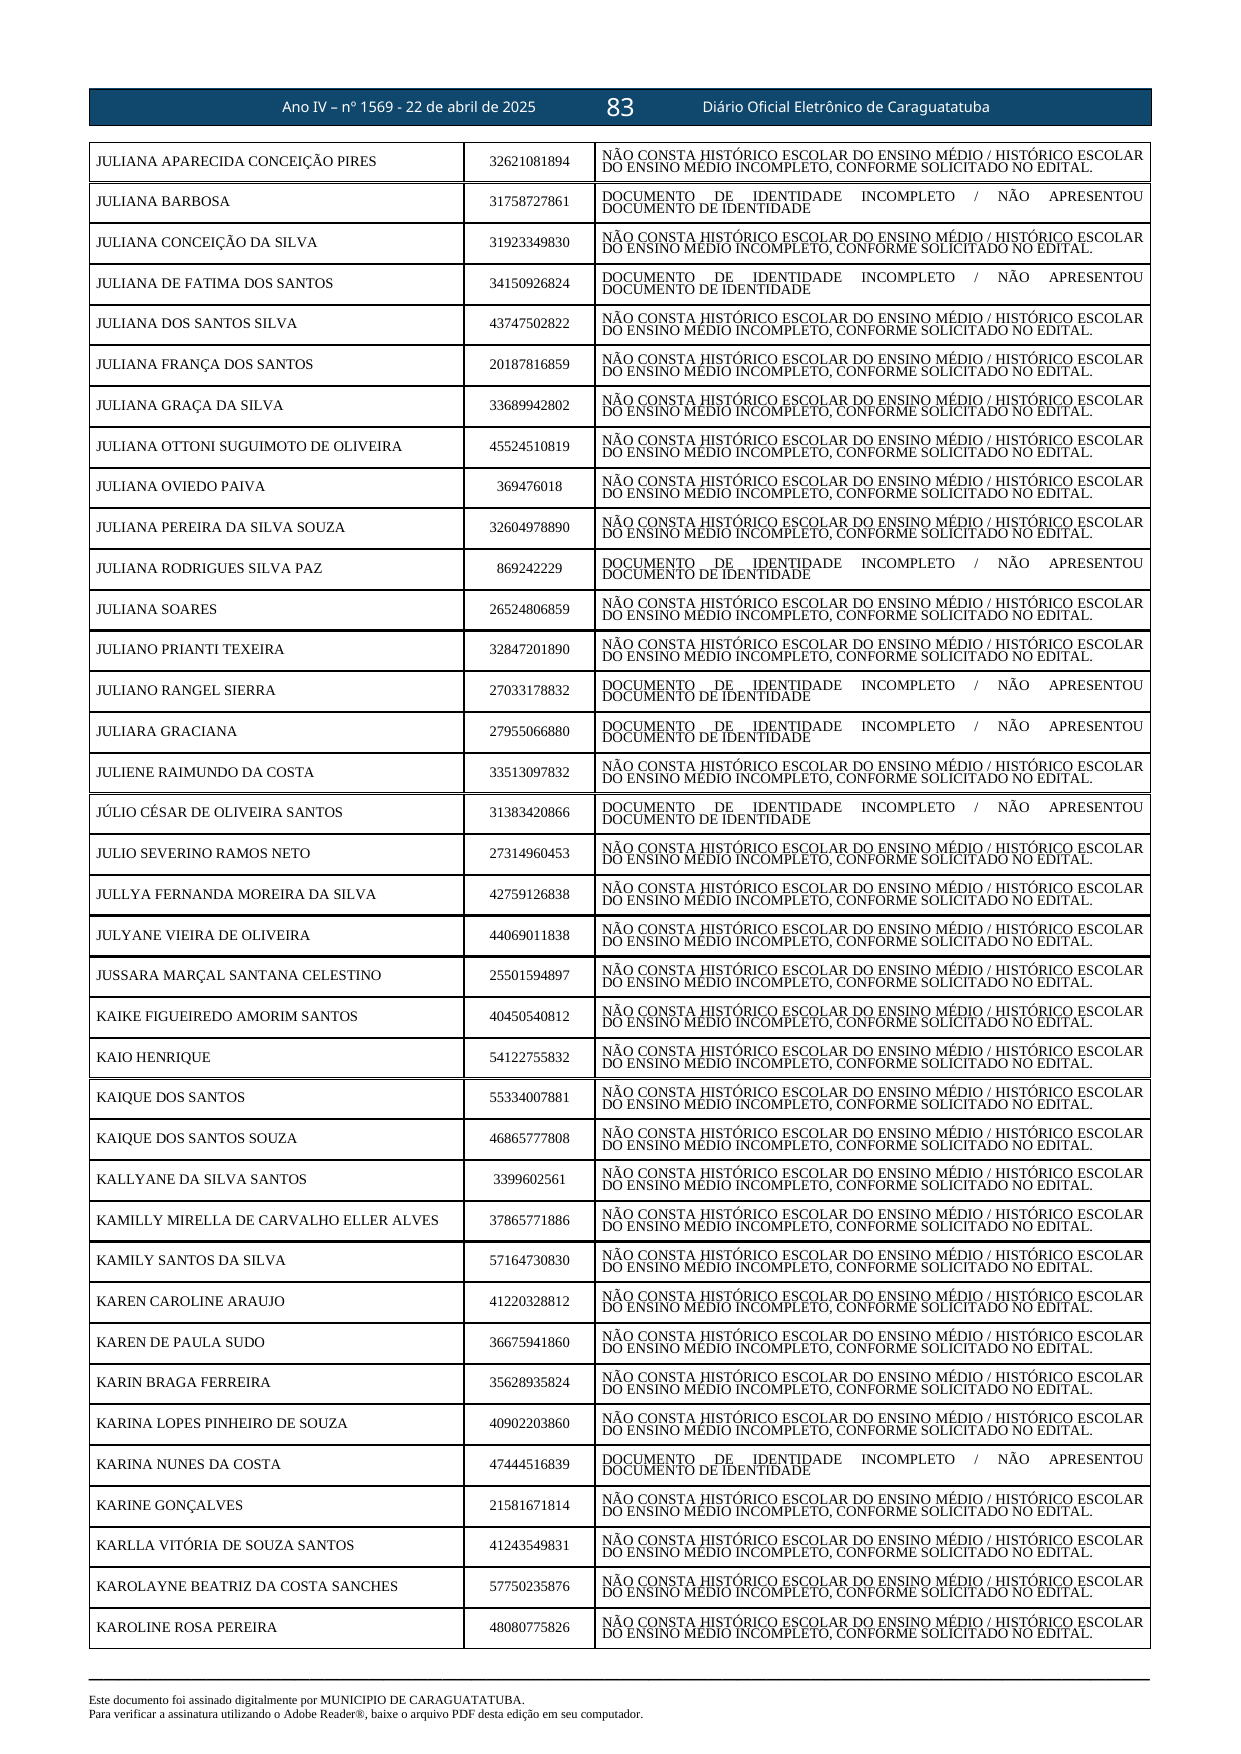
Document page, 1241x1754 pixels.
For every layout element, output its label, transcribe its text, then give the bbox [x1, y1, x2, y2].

table_cell NÃO CONSTA HISTÓRICO ESCOLAR DO ENSINO MÉDIO / HISTÓRICO ESCOLAR DO ENSINO MÉDIO INCOMPLETO, CONFORME SOLICITADO NO EDITAL. [596, 1568, 1150, 1607]
table_cell NÃO CONSTA HISTÓRICO ESCOLAR DO ENSINO MÉDIO / HISTÓRICO ESCOLAR DO ENSINO MÉDIO INCOMPLETO, CONFORME SOLICITADO NO EDITAL. [596, 306, 1150, 344]
table_cell 54122755832 [465, 1039, 594, 1077]
table_cell 36675941860 [465, 1324, 594, 1363]
table_cell DOCUMENTO DE IDENTIDADE INCOMPLETO / NÃO APRESENTOU DOCUMENTO DE IDENTIDADE [596, 265, 1150, 304]
table_cell JULIANA FRANÇA DOS SANTOS [90, 346, 463, 385]
table_cell 32847201890 [465, 632, 594, 670]
table_cell DOCUMENTO DE IDENTIDADE INCOMPLETO / NÃO APRESENTOU DOCUMENTO DE IDENTIDADE [596, 672, 1150, 711]
table_cell NÃO CONSTA HISTÓRICO ESCOLAR DO ENSINO MÉDIO / HISTÓRICO ESCOLAR DO ENSINO MÉDIO INCOMPLETO, CONFORME SOLICITADO NO EDITAL. [596, 509, 1150, 548]
table_cell NÃO CONSTA HISTÓRICO ESCOLAR DO ENSINO MÉDIO / HISTÓRICO ESCOLAR DO ENSINO MÉDIO INCOMPLETO, CONFORME SOLICITADO NO EDITAL. [596, 591, 1150, 629]
table_cell 45524510819 [465, 428, 594, 467]
table_cell KAROLINE ROSA PEREIRA [90, 1609, 463, 1648]
table_cell NÃO CONSTA HISTÓRICO ESCOLAR DO ENSINO MÉDIO / HISTÓRICO ESCOLAR DO ENSINO MÉDIO INCOMPLETO, CONFORME SOLICITADO NO EDITAL. [596, 469, 1150, 507]
table_cell NÃO CONSTA HISTÓRICO ESCOLAR DO ENSINO MÉDIO / HISTÓRICO ESCOLAR DO ENSINO MÉDIO INCOMPLETO, CONFORME SOLICITADO NO EDITAL. [596, 387, 1150, 426]
table_cell 40450540812 [465, 998, 594, 1037]
table_cell JULYANE VIEIRA DE OLIVEIRA [90, 917, 463, 955]
table_cell NÃO CONSTA HISTÓRICO ESCOLAR DO ENSINO MÉDIO / HISTÓRICO ESCOLAR DO ENSINO MÉDIO INCOMPLETO, CONFORME SOLICITADO NO EDITAL. [596, 1365, 1150, 1403]
table_cell 32604978890 [465, 509, 594, 548]
table_cell NÃO CONSTA HISTÓRICO ESCOLAR DO ENSINO MÉDIO / HISTÓRICO ESCOLAR DO ENSINO MÉDIO INCOMPLETO, CONFORME SOLICITADO NO EDITAL. [596, 224, 1150, 263]
table_cell 47444516839 [465, 1446, 594, 1485]
table_cell NÃO CONSTA HISTÓRICO ESCOLAR DO ENSINO MÉDIO / HISTÓRICO ESCOLAR DO ENSINO MÉDIO INCOMPLETO, CONFORME SOLICITADO NO EDITAL. [596, 917, 1150, 955]
table_cell 37865771886 [465, 1202, 594, 1240]
table_cell JULIANA DOS SANTOS SILVA [90, 306, 463, 344]
table_cell 27033178832 [465, 672, 594, 711]
table_cell NÃO CONSTA HISTÓRICO ESCOLAR DO ENSINO MÉDIO / HISTÓRICO ESCOLAR DO ENSINO MÉDIO INCOMPLETO, CONFORME SOLICITADO NO EDITAL. [596, 1120, 1150, 1159]
table_cell NÃO CONSTA HISTÓRICO ESCOLAR DO ENSINO MÉDIO / HISTÓRICO ESCOLAR DO ENSINO MÉDIO INCOMPLETO, CONFORME SOLICITADO NO EDITAL. [596, 876, 1150, 914]
table_cell 41220328812 [465, 1283, 594, 1322]
table_cell JULIANO PRIANTI TEXEIRA [90, 632, 463, 670]
table_cell JULIANO RANGEL SIERRA [90, 672, 463, 711]
table_cell NÃO CONSTA HISTÓRICO ESCOLAR DO ENSINO MÉDIO / HISTÓRICO ESCOLAR DO ENSINO MÉDIO INCOMPLETO, CONFORME SOLICITADO NO EDITAL. [596, 1283, 1150, 1322]
table_cell DOCUMENTO DE IDENTIDADE INCOMPLETO / NÃO APRESENTOU DOCUMENTO DE IDENTIDADE [596, 795, 1150, 833]
table_cell KARLLA VITÓRIA DE SOUZA SANTOS [90, 1528, 463, 1566]
table_cell JULIANA OTTONI SUGUIMOTO DE OLIVEIRA [90, 428, 463, 467]
table_cell 32621081894 [465, 143, 594, 181]
table_cell 40902203860 [465, 1405, 594, 1444]
table_cell NÃO CONSTA HISTÓRICO ESCOLAR DO ENSINO MÉDIO / HISTÓRICO ESCOLAR DO ENSINO MÉDIO INCOMPLETO, CONFORME SOLICITADO NO EDITAL. [596, 1405, 1150, 1444]
table_cell NÃO CONSTA HISTÓRICO ESCOLAR DO ENSINO MÉDIO / HISTÓRICO ESCOLAR DO ENSINO MÉDIO INCOMPLETO, CONFORME SOLICITADO NO EDITAL. [596, 1039, 1150, 1077]
table_cell JULIANA CONCEIÇÃO DA SILVA [90, 224, 463, 263]
table_cell JUSSARA MARÇAL SANTANA CELESTINO [90, 958, 463, 996]
table_cell 33513097832 [465, 754, 594, 792]
table_cell JULIANA RODRIGUES SILVA PAZ [90, 550, 463, 589]
table_cell DOCUMENTO DE IDENTIDADE INCOMPLETO / NÃO APRESENTOU DOCUMENTO DE IDENTIDADE [596, 713, 1150, 752]
table_cell NÃO CONSTA HISTÓRICO ESCOLAR DO ENSINO MÉDIO / HISTÓRICO ESCOLAR DO ENSINO MÉDIO INCOMPLETO, CONFORME SOLICITADO NO EDITAL. [596, 346, 1150, 385]
table_cell NÃO CONSTA HISTÓRICO ESCOLAR DO ENSINO MÉDIO / HISTÓRICO ESCOLAR DO ENSINO MÉDIO INCOMPLETO, CONFORME SOLICITADO NO EDITAL. [596, 1324, 1150, 1363]
table_cell JÚLIO CÉSAR DE OLIVEIRA SANTOS [90, 795, 463, 833]
table_cell JULIENE RAIMUNDO DA COSTA [90, 754, 463, 792]
table_cell NÃO CONSTA HISTÓRICO ESCOLAR DO ENSINO MÉDIO / HISTÓRICO ESCOLAR DO ENSINO MÉDIO INCOMPLETO, CONFORME SOLICITADO NO EDITAL. [596, 428, 1150, 467]
table_cell KAIQUE DOS SANTOS [90, 1080, 463, 1118]
table_cell 33689942802 [465, 387, 594, 426]
table_cell JULIANA DE FATIMA DOS SANTOS [90, 265, 463, 304]
table_cell JULIANA OVIEDO PAIVA [90, 469, 463, 507]
table_cell JULIANA BARBOSA [90, 184, 463, 222]
table_cell 55334007881 [465, 1080, 594, 1118]
table_cell DOCUMENTO DE IDENTIDADE INCOMPLETO / NÃO APRESENTOU DOCUMENTO DE IDENTIDADE [596, 550, 1150, 589]
table_cell NÃO CONSTA HISTÓRICO ESCOLAR DO ENSINO MÉDIO / HISTÓRICO ESCOLAR DO ENSINO MÉDIO INCOMPLETO, CONFORME SOLICITADO NO EDITAL. [596, 998, 1150, 1037]
table_cell NÃO CONSTA HISTÓRICO ESCOLAR DO ENSINO MÉDIO / HISTÓRICO ESCOLAR DO ENSINO MÉDIO INCOMPLETO, CONFORME SOLICITADO NO EDITAL. [596, 1528, 1150, 1566]
table_cell KAROLAYNE BEATRIZ DA COSTA SANCHES [90, 1568, 463, 1607]
table_cell 20187816859 [465, 346, 594, 385]
table_cell 3399602561 [465, 1161, 594, 1200]
table_cell 27955066880 [465, 713, 594, 752]
table_cell JULIANA PEREIRA DA SILVA SOUZA [90, 509, 463, 548]
table_cell 44069011838 [465, 917, 594, 955]
table_cell KAREN DE PAULA SUDO [90, 1324, 463, 1363]
table_cell KAIQUE DOS SANTOS SOUZA [90, 1120, 463, 1159]
table_cell KALLYANE DA SILVA SANTOS [90, 1161, 463, 1200]
table_cell JULIANA APARECIDA CONCEIÇÃO PIRES [90, 143, 463, 181]
table_cell KAREN CAROLINE ARAUJO [90, 1283, 463, 1322]
table_cell NÃO CONSTA HISTÓRICO ESCOLAR DO ENSINO MÉDIO / HISTÓRICO ESCOLAR DO ENSINO MÉDIO INCOMPLETO, CONFORME SOLICITADO NO EDITAL. [596, 1243, 1150, 1281]
table_cell NÃO CONSTA HISTÓRICO ESCOLAR DO ENSINO MÉDIO / HISTÓRICO ESCOLAR DO ENSINO MÉDIO INCOMPLETO, CONFORME SOLICITADO NO EDITAL. [596, 1609, 1150, 1648]
table_cell 21581671814 [465, 1487, 594, 1526]
table_cell 57164730830 [465, 1243, 594, 1281]
table_cell KAIKE FIGUEIREDO AMORIM SANTOS [90, 998, 463, 1037]
table_cell 31923349830 [465, 224, 594, 263]
table_cell NÃO CONSTA HISTÓRICO ESCOLAR DO ENSINO MÉDIO / HISTÓRICO ESCOLAR DO ENSINO MÉDIO INCOMPLETO, CONFORME SOLICITADO NO EDITAL. [596, 1202, 1150, 1240]
table_cell JULIARA GRACIANA [90, 713, 463, 752]
table_cell NÃO CONSTA HISTÓRICO ESCOLAR DO ENSINO MÉDIO / HISTÓRICO ESCOLAR DO ENSINO MÉDIO INCOMPLETO, CONFORME SOLICITADO NO EDITAL. [596, 1487, 1150, 1526]
table_cell 35628935824 [465, 1365, 594, 1403]
table_cell JULIO SEVERINO RAMOS NETO [90, 835, 463, 874]
table_cell JULLYA FERNANDA MOREIRA DA SILVA [90, 876, 463, 914]
table_cell KARIN BRAGA FERREIRA [90, 1365, 463, 1403]
table_cell 27314960453 [465, 835, 594, 874]
table_cell 57750235876 [465, 1568, 594, 1607]
table_cell NÃO CONSTA HISTÓRICO ESCOLAR DO ENSINO MÉDIO / HISTÓRICO ESCOLAR DO ENSINO MÉDIO INCOMPLETO, CONFORME SOLICITADO NO EDITAL. [596, 1161, 1150, 1200]
table_cell NÃO CONSTA HISTÓRICO ESCOLAR DO ENSINO MÉDIO / HISTÓRICO ESCOLAR DO ENSINO MÉDIO INCOMPLETO, CONFORME SOLICITADO NO EDITAL. [596, 632, 1150, 670]
table_cell KARINA LOPES PINHEIRO DE SOUZA [90, 1405, 463, 1444]
table_cell JULIANA SOARES [90, 591, 463, 629]
table_cell KAMILY SANTOS DA SILVA [90, 1243, 463, 1281]
table_cell NÃO CONSTA HISTÓRICO ESCOLAR DO ENSINO MÉDIO / HISTÓRICO ESCOLAR DO ENSINO MÉDIO INCOMPLETO, CONFORME SOLICITADO NO EDITAL. [596, 754, 1150, 792]
table_cell 43747502822 [465, 306, 594, 344]
table_cell DOCUMENTO DE IDENTIDADE INCOMPLETO / NÃO APRESENTOU DOCUMENTO DE IDENTIDADE [596, 1446, 1150, 1485]
table_cell JULIANA GRAÇA DA SILVA [90, 387, 463, 426]
table_cell NÃO CONSTA HISTÓRICO ESCOLAR DO ENSINO MÉDIO / HISTÓRICO ESCOLAR DO ENSINO MÉDIO INCOMPLETO, CONFORME SOLICITADO NO EDITAL. [596, 835, 1150, 874]
table_cell 48080775826 [465, 1609, 594, 1648]
table_cell 25501594897 [465, 958, 594, 996]
table_cell 46865777808 [465, 1120, 594, 1159]
table_cell KAIO HENRIQUE [90, 1039, 463, 1077]
table_cell 31383420866 [465, 795, 594, 833]
table_cell KAMILLY MIRELLA DE CARVALHO ELLER ALVES [90, 1202, 463, 1240]
table_cell 34150926824 [465, 265, 594, 304]
table_cell KARINE GONÇALVES [90, 1487, 463, 1526]
table_cell NÃO CONSTA HISTÓRICO ESCOLAR DO ENSINO MÉDIO / HISTÓRICO ESCOLAR DO ENSINO MÉDIO INCOMPLETO, CONFORME SOLICITADO NO EDITAL. [596, 143, 1150, 181]
table_cell KARINA NUNES DA COSTA [90, 1446, 463, 1485]
table_cell 42759126838 [465, 876, 594, 914]
table_cell 26524806859 [465, 591, 594, 629]
table_cell NÃO CONSTA HISTÓRICO ESCOLAR DO ENSINO MÉDIO / HISTÓRICO ESCOLAR DO ENSINO MÉDIO INCOMPLETO, CONFORME SOLICITADO NO EDITAL. [596, 958, 1150, 996]
table_cell 41243549831 [465, 1528, 594, 1566]
table_cell 869242229 [465, 550, 594, 589]
table_cell DOCUMENTO DE IDENTIDADE INCOMPLETO / NÃO APRESENTOU DOCUMENTO DE IDENTIDADE [596, 184, 1150, 222]
table_cell NÃO CONSTA HISTÓRICO ESCOLAR DO ENSINO MÉDIO / HISTÓRICO ESCOLAR DO ENSINO MÉDIO INCOMPLETO, CONFORME SOLICITADO NO EDITAL. [596, 1080, 1150, 1118]
table_cell 369476018 [465, 469, 594, 507]
table_cell 31758727861 [465, 184, 594, 222]
